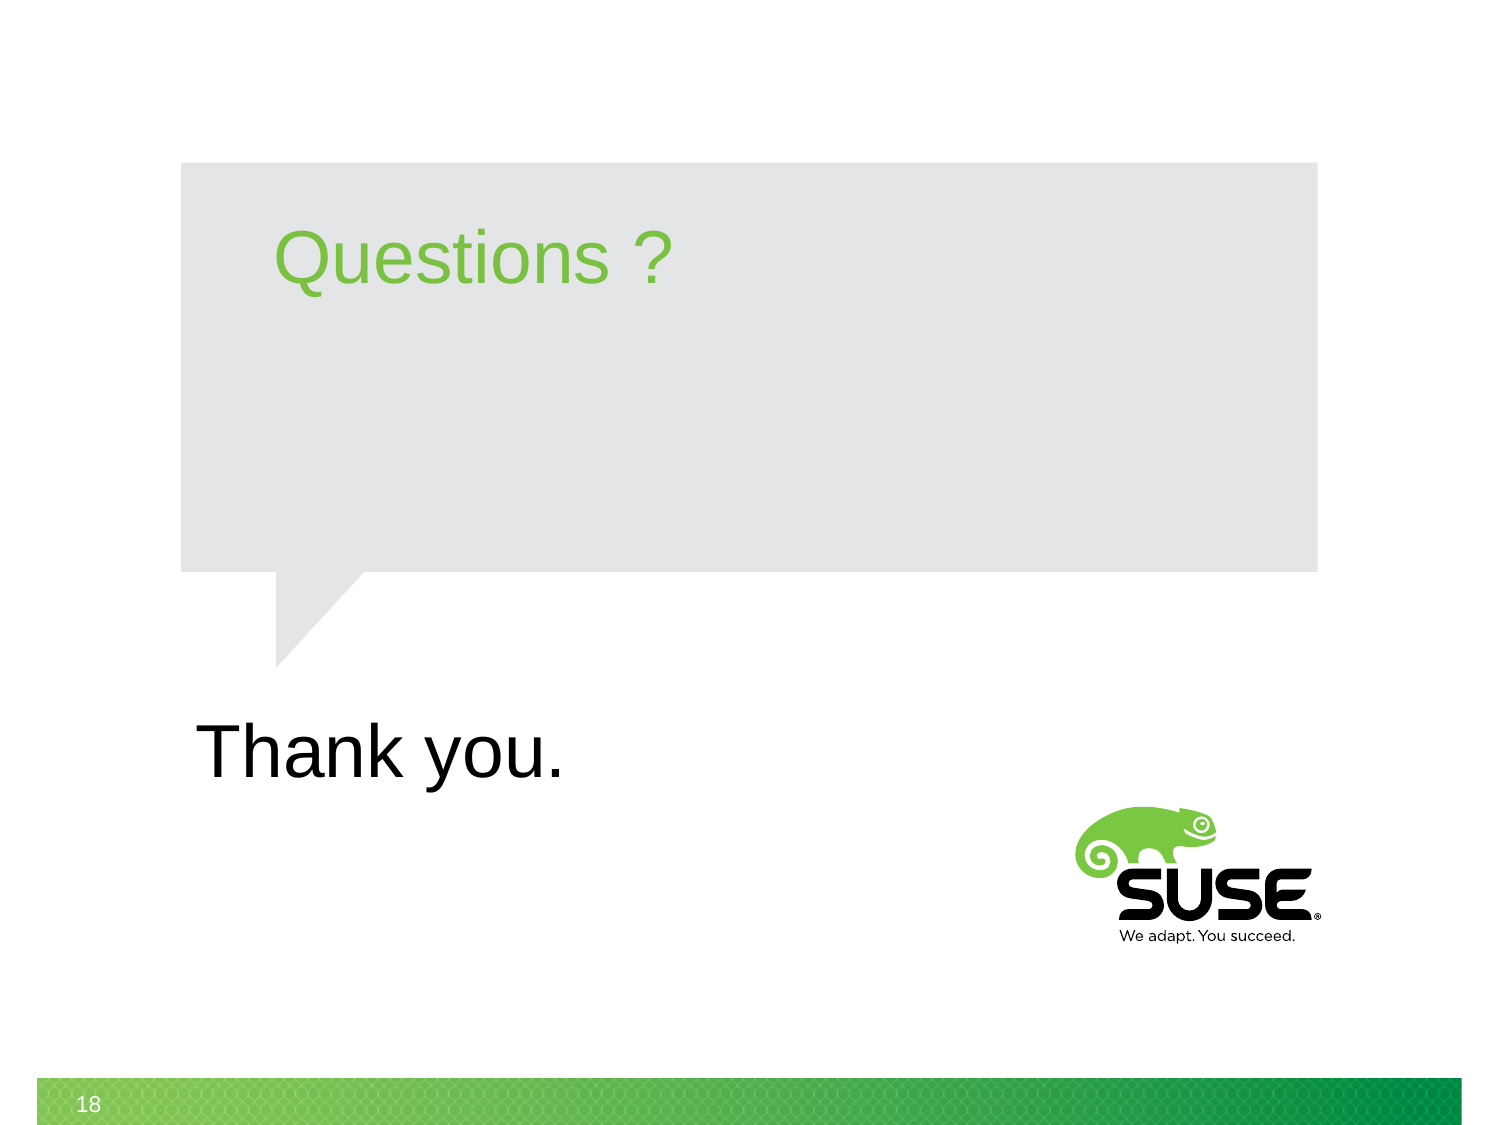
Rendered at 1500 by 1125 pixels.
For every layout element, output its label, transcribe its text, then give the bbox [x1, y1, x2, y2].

picture [37, 1078, 1462, 1125]
text_box Questions ? [259, 213, 1334, 307]
